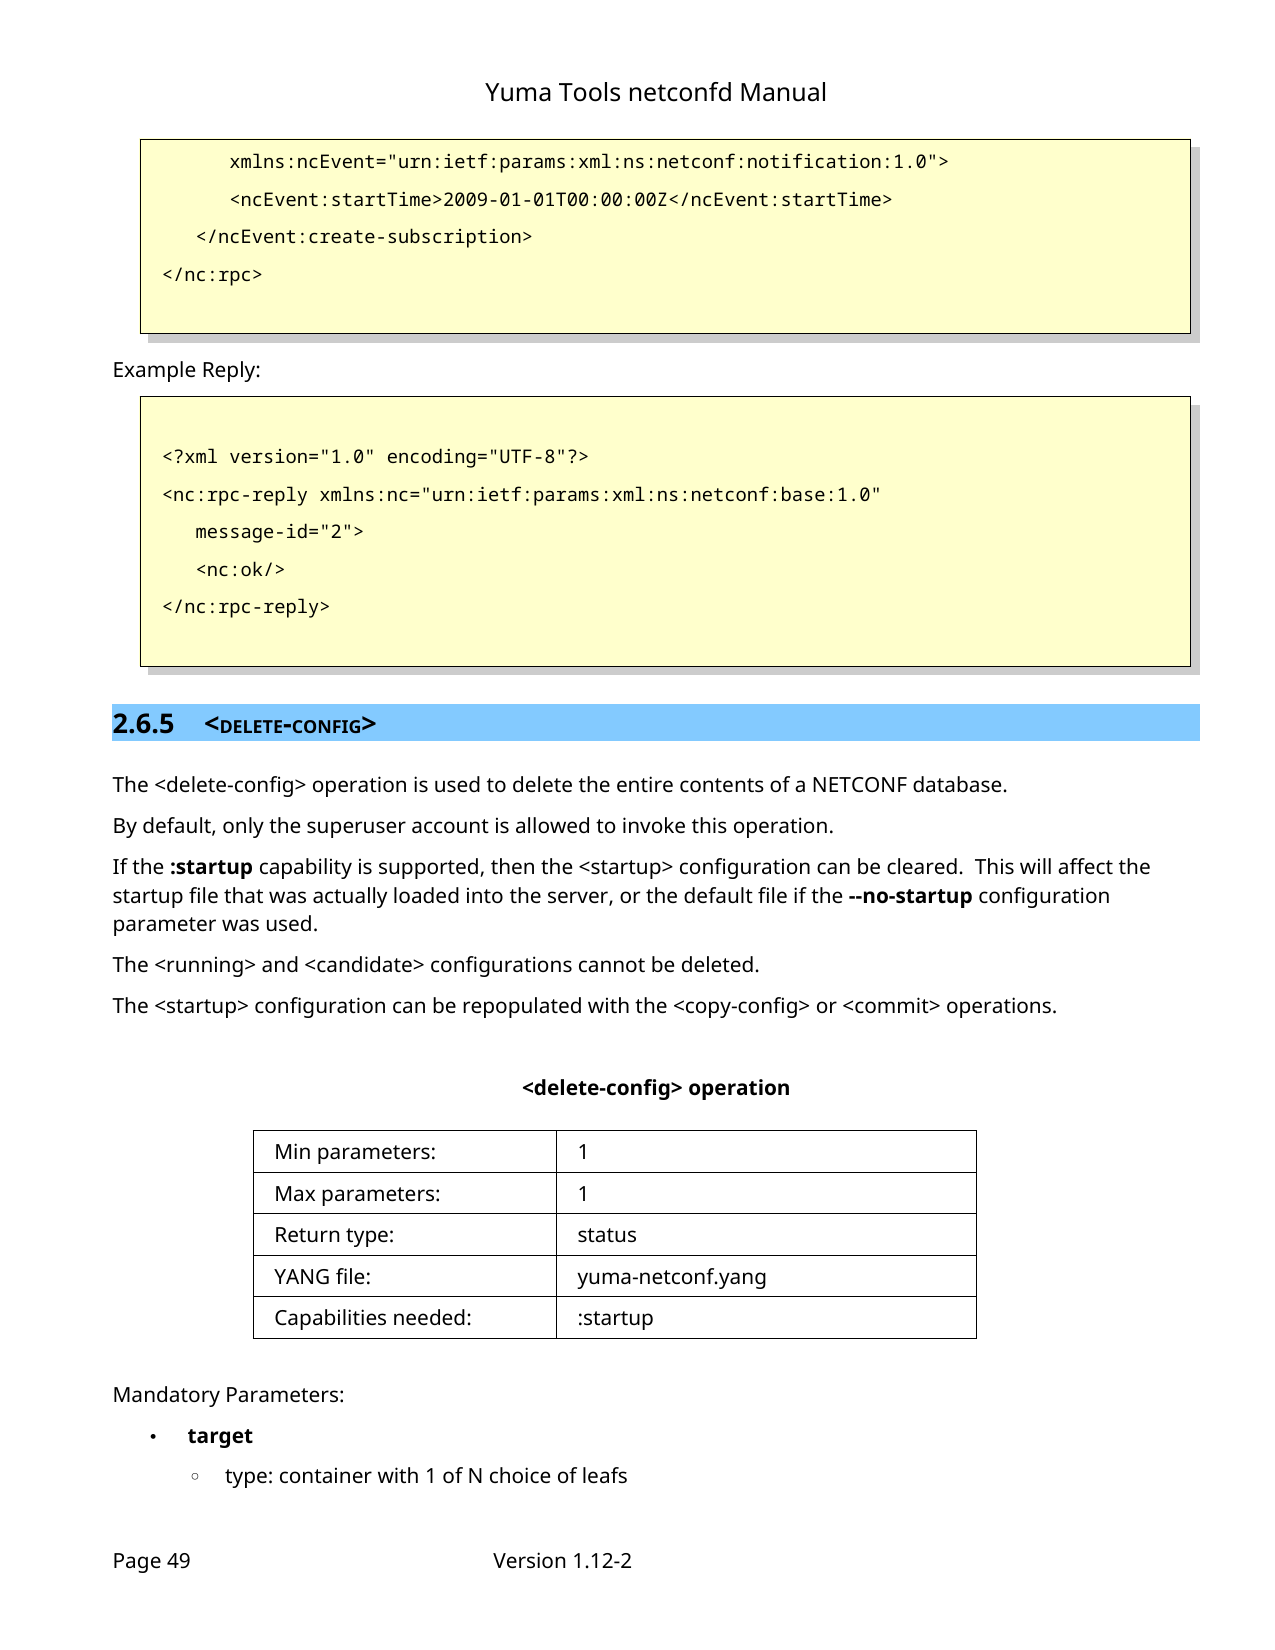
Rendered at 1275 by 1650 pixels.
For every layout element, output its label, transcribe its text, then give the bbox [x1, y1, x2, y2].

text xmlns:ncEvent="urn:ietf:params:xml:ns:netconf:notification:1.0"> [141, 140, 1190, 174]
text The <startup> configuration can be repopulated with the <copy-config> or <commit> operations. [112, 991, 1200, 1020]
text </nc:rpc> [141, 251, 1190, 287]
text message-id="2"> [141, 508, 1190, 544]
table_cell YANG file: [254, 1256, 556, 1296]
text Mandatory Parameters: [112, 1380, 1200, 1408]
table_header Min parameters: [254, 1131, 556, 1172]
table_cell :startup [557, 1297, 976, 1338]
table_cell yuma-netconf.yang [557, 1256, 976, 1296]
text Example Reply: [112, 355, 1200, 383]
text By default, only the superuser account is allowed to invoke this operation. [112, 812, 1200, 840]
text <nc:rpc-reply xmlns:nc="urn:ietf:params:xml:ns:netconf:base:1.0" [141, 471, 1190, 506]
table_cell Max parameters: [254, 1173, 556, 1213]
subtitle <delete-config> [112, 704, 1200, 741]
table_cell Capabilities needed: [254, 1297, 556, 1338]
text The <delete-config> operation is used to delete the entire contents of a NETCONF database. [112, 771, 1200, 799]
text <ncEvent:startTime>2009-01-01T00:00:00Z</ncEvent:startTime> [141, 176, 1190, 212]
table_cell Return type: [254, 1214, 556, 1255]
table_cell 1 [557, 1173, 976, 1213]
text The <running> and <candidate> configurations cannot be deleted. [112, 950, 1200, 979]
text </ncEvent:create-subscription> [141, 213, 1190, 249]
text <nc:ok/> [141, 546, 1190, 581]
text </nc:rpc-reply> [141, 583, 1190, 619]
subtitle <delete-config> operation [127, 1073, 1185, 1102]
text <?xml version="1.0" encoding="UTF-8"?> [141, 433, 1190, 469]
table_cell status [557, 1214, 976, 1255]
list target [150, 1421, 1200, 1449]
text If the :startup capability is supported, then the <startup> configuration can be cleared. This will affect the startup file that was actually loaded into the server, or the default file if the --no-startup configuration parameter was used. [112, 852, 1200, 938]
table_header 1 [557, 1131, 976, 1172]
list type: container with 1 of N choice of leafs [187, 1462, 1200, 1490]
